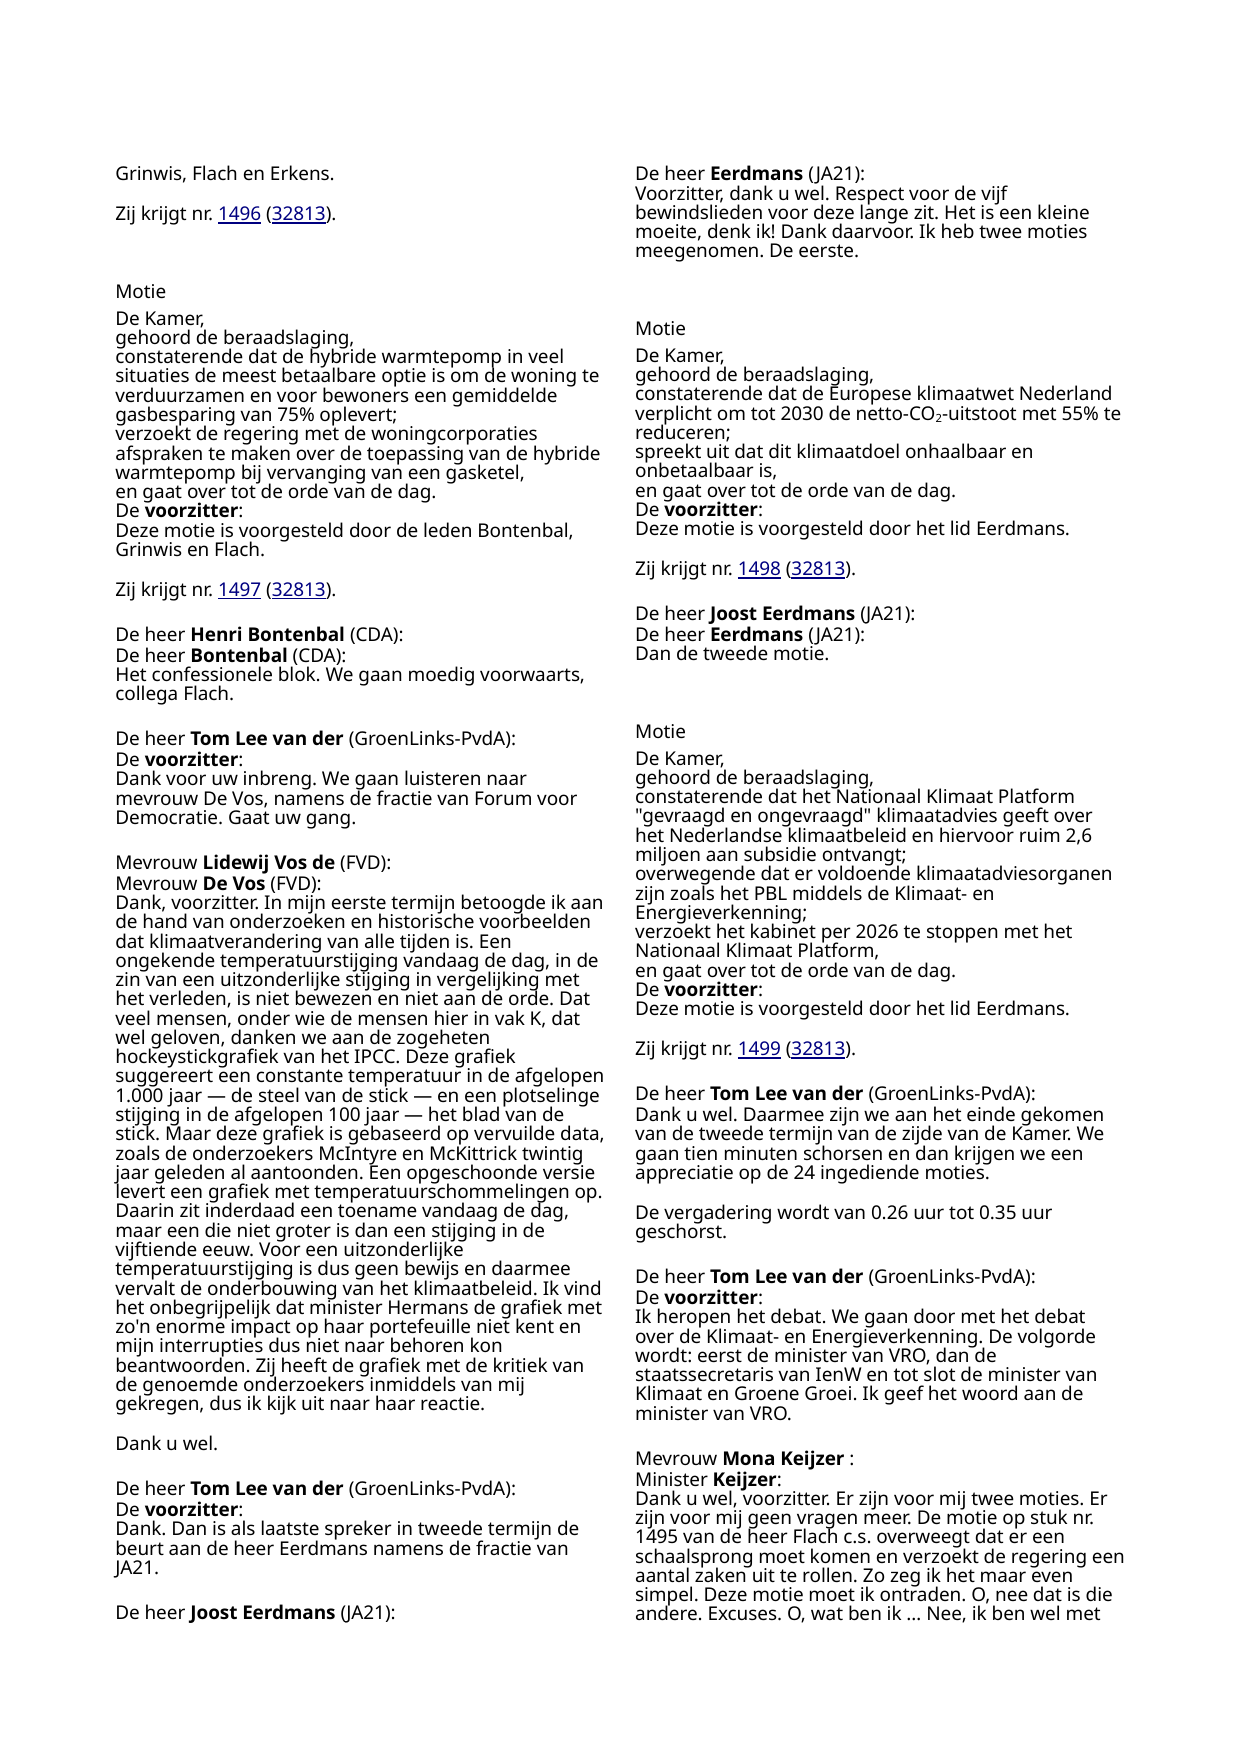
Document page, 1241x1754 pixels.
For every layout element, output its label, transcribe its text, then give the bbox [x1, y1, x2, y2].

text spreekt uit dat dit klimaatdoel onhaalbaar en onbetaalbaar is, [635, 443, 1125, 482]
text verzoekt de regering met de woningcorporaties afspraken te maken over de toepassing van de hybride warmtepomp bij vervanging van een gasketel, [115, 425, 605, 483]
text De Kamer, [635, 750, 1125, 769]
text De heer Joost Eerdmans (JA21): [115, 1599, 605, 1624]
text De Kamer, [115, 310, 605, 329]
text Grinwis, Flach en Erkens. [115, 165, 605, 184]
text Mevrouw De Vos (FVD): [115, 875, 605, 894]
text De heer Eerdmans (JA21): [635, 165, 1125, 184]
text De voorzitter: [115, 1501, 605, 1520]
text en gaat over tot de orde van de dag. [115, 483, 605, 502]
text Dank, voorzitter. In mijn eerste termijn betoogde ik aan de hand van onderzoeken en historische voorbeelden dat klimaatverandering van alle tijden is. Een ongekende temperatuurstijging vandaag de dag, in de zin van een uitzonderlijke stijging in vergelijking met het verleden, is niet bewezen en niet aan de orde. Dat veel mensen, onder wie de mensen hier in vak K, dat wel geloven, danken we aan de zogeheten hockeystickgrafiek van het IPCC. Deze grafiek suggereert een constante temperatuur in de afgelopen 1.000 jaar — de steel van de stick — en een plotselinge stijging in de afgelopen 100 jaar — het blad van de stick. Maar deze grafiek is gebaseerd op vervuilde data, zoals de onderzoekers McIntyre en McKittrick twintig jaar geleden al aantoonden. Een opgeschoonde versie levert een grafiek met temperatuurschommelingen op. Daarin zit inderdaad een toename vandaag de dag, maar een die niet groter is dan een stijging in de vijftiende eeuw. Voor een uitzonderlijke temperatuurstijging is dus geen bewijs en daarmee vervalt de onderbouwing van het klimaatbeleid. Ik vind het onbegrijpelijk dat minister Hermans de grafiek met zo'n enorme impact op haar portefeuille niet kent en mijn interrupties dus niet naar behoren kon beantwoorden. Zij heeft de grafiek met de kritiek van de genoemde onderzoekers inmiddels van mij gekregen, dus ik kijk uit naar haar reactie. [115, 894, 605, 1414]
text gehoord de beraadslaging, [115, 329, 605, 348]
text Dank u wel, voorzitter. Er zijn voor mij twee moties. Er zijn voor mij geen vragen meer. De motie op stuk nr. 1495 van de heer Flach c.s. overweegt dat er een schaalsprong moet komen en verzoekt de regering een aantal zaken uit te rollen. Zo zeg ik het maar even simpel. Deze motie moet ik ontraden. O, nee dat is die andere. Excuses. O, wat ben ik … Nee, ik ben wel met [635, 1490, 1125, 1625]
text en gaat over tot de orde van de dag. [635, 962, 1125, 981]
text Voorzitter, dank u wel. Respect voor de vijf bewindslieden voor deze lange zit. Het is een kleine moeite, denk ik! Dank daarvoor. Ik heb twee moties meegenomen. De eerste. [635, 184, 1125, 262]
text De Kamer, [635, 347, 1125, 366]
text De heer Henri Bontenbal (CDA): [115, 621, 605, 647]
text De heer Tom Lee van der (GroenLinks-PvdA): [115, 1475, 605, 1501]
text Deze motie is voorgesteld door de leden Bontenbal, Grinwis en Flach. [115, 522, 605, 560]
text Zij krijgt nr. 1499 (32813). [635, 1040, 1125, 1059]
text en gaat over tot de orde van de dag. [635, 482, 1125, 501]
text verzoekt het kabinet per 2026 te stoppen met het Nationaal Klimaat Platform, [635, 923, 1125, 962]
text De voorzitter: [635, 501, 1125, 520]
text gehoord de beraadslaging, [635, 366, 1125, 385]
text Zij krijgt nr. 1498 (32813). [635, 560, 1125, 579]
text Motie [635, 315, 1125, 341]
text Minister Keijzer: [635, 1471, 1125, 1490]
text Deze motie is voorgesteld door het lid Eerdmans. [635, 520, 1125, 539]
text Dank. Dan is als laatste spreker in tweede termijn de beurt aan de heer Eerdmans namens de fractie van JA21. [115, 1520, 605, 1578]
text De heer Tom Lee van der (GroenLinks-PvdA): [635, 1080, 1125, 1106]
text Zij krijgt nr. 1496 (32813). [115, 205, 605, 224]
text Dank u wel. [115, 1435, 605, 1454]
text constaterende dat de hybride warmtepomp in veel situaties de meest betaalbare optie is om de woning te verduurzamen en voor bewoners een gemiddelde gasbesparing van 75% oplevert; [115, 348, 605, 425]
text Ik heropen het debat. We gaan door met het debat over de Klimaat- en Energieverkenning. De volgorde wordt: eerst de minister van VRO, dan de staatssecretaris van IenW en tot slot de minister van Klimaat en Groene Groei. Ik geef het woord aan de minister van VRO. [635, 1308, 1125, 1424]
text Dank voor uw inbreng. We gaan luisteren naar mevrouw De Vos, namens de fractie van Forum voor Democratie. Gaat uw gang. [115, 770, 605, 828]
text constaterende dat het Nationaal Klimaat Platform "gevraagd en ongevraagd" klimaatadvies geeft over het Nederlandse klimaatbeleid en hiervoor ruim 2,6 miljoen aan subsidie ontvangt; [635, 788, 1125, 865]
text De vergadering wordt van 0.26 uur tot 0.35 uur geschorst. [635, 1204, 1125, 1242]
text Deze motie is voorgesteld door het lid Eerdmans. [635, 1000, 1125, 1019]
text De heer Tom Lee van der (GroenLinks-PvdA): [115, 725, 605, 751]
text Motie [635, 718, 1125, 744]
text Dan de tweede motie. [635, 645, 1125, 664]
text De heer Eerdmans (JA21): [635, 626, 1125, 645]
text constaterende dat de Europese klimaatwet Nederland verplicht om tot 2030 de netto-CO2-uitstoot met 55% te reduceren; [635, 385, 1125, 443]
text De heer Joost Eerdmans (JA21): [635, 600, 1125, 626]
text Dank u wel. Daarmee zijn we aan het einde gekomen van de tweede termijn van de zijde van de Kamer. We gaan tien minuten schorsen en dan krijgen we een appreciatie op de 24 ingediende moties. [635, 1106, 1125, 1183]
text De voorzitter: [635, 1289, 1125, 1308]
text Motie [115, 278, 605, 304]
text Mevrouw Lidewij Vos de (FVD): [115, 849, 605, 875]
text gehoord de beraadslaging, [635, 769, 1125, 788]
text De heer Bontenbal (CDA): [115, 647, 605, 666]
text overwegende dat er voldoende klimaatadviesorganen zijn zoals het PBL middels de Klimaat- en Energieverkenning; [635, 865, 1125, 923]
text Het confessionele blok. We gaan moedig voorwaarts, collega Flach. [115, 666, 605, 704]
text Mevrouw Mona Keijzer : [635, 1445, 1125, 1471]
text De voorzitter: [115, 502, 605, 522]
text De voorzitter: [115, 751, 605, 770]
text De heer Tom Lee van der (GroenLinks-PvdA): [635, 1263, 1125, 1289]
text Zij krijgt nr. 1497 (32813). [115, 581, 605, 600]
text De voorzitter: [635, 981, 1125, 1000]
